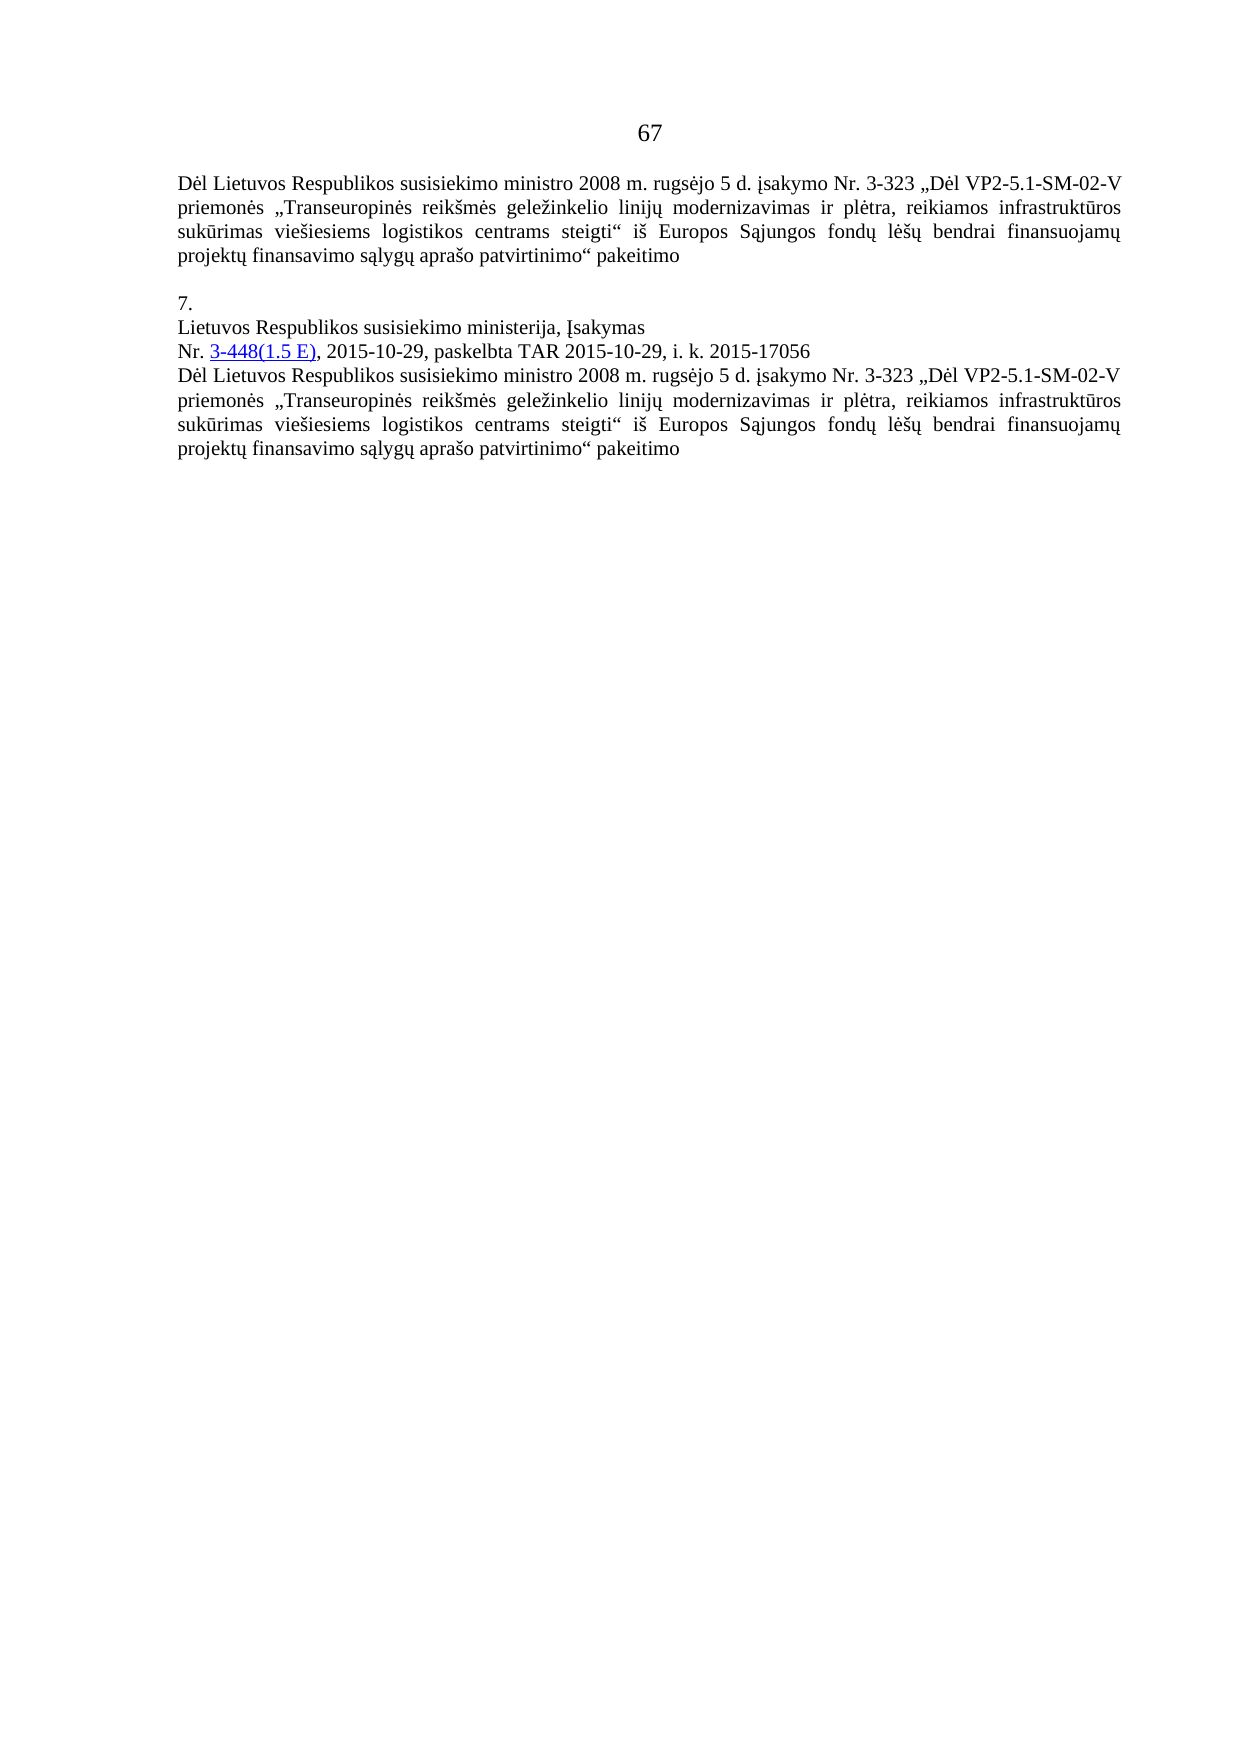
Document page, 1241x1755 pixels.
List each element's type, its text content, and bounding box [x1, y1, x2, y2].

text Nr. 3-448(1.5 E), 2015-10-29, paskelbta TAR 2015-10-29, i. k. 2015-17056 [177, 339, 1122, 363]
text 7. [177, 291, 1122, 315]
text Lietuvos Respublikos susisiekimo ministerija, Įsakymas [177, 315, 1122, 339]
text Dėl Lietuvos Respublikos susisiekimo ministro 2008 m. rugsėjo 5 d. įsakymo Nr. 3-323 „Dėl VP2-5.1-SM-02-V priemonės „Transeuropinės reikšmės geležinkelio linijų modernizavimas ir plėtra, reikiamos infrastruktūros sukūrimas viešiesiems logistikos centrams steigti“ iš Europos Sąjungos fondų lėšų bendrai finansuojamų projektų finansavimo sąlygų aprašo patvirtinimo“ pakeitimo [177, 363, 1122, 460]
text Dėl Lietuvos Respublikos susisiekimo ministro 2008 m. rugsėjo 5 d. įsakymo Nr. 3-323 „Dėl VP2-5.1-SM-02-V priemonės „Transeuropinės reikšmės geležinkelio linijų modernizavimas ir plėtra, reikiamos infrastruktūros sukūrimas viešiesiems logistikos centrams steigti“ iš Europos Sąjungos fondų lėšų bendrai finansuojamų projektų finansavimo sąlygų aprašo patvirtinimo“ pakeitimo [177, 171, 1122, 267]
